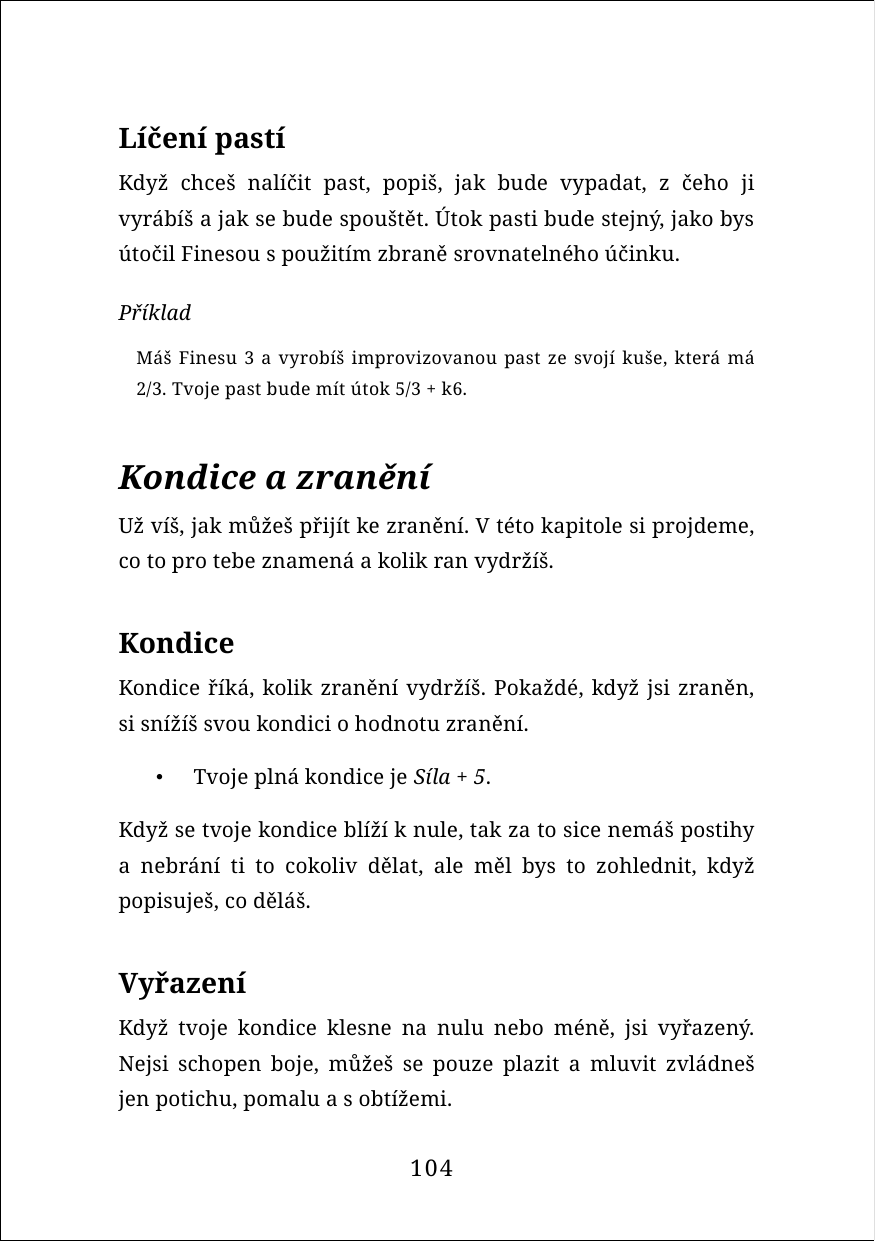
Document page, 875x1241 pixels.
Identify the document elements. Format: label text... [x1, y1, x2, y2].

text Když chceš nalíčit past, popiš, jak bude vypadat, z čeho ji vyrábíš a jak se bude spouštět. Útok pasti bude stejný, jako bys útočil Finesou s použitím zbraně srovnatelného účinku. [118, 168, 756, 268]
subtitle Kondice a zranění [118, 453, 756, 499]
subtitle Vyřazení [118, 963, 756, 1001]
subtitle Líčení pastí [118, 118, 756, 157]
text Když se tvoje kondice blíží k nule, tak za to sice nemáš postihy a nebrání ti to cokoliv dělat, ale měl bys to zohlednit, když popisuješ, co děláš. [118, 815, 756, 915]
list Kondice říká, kolik zranění vydržíš. Pokaždé, když jsi zraněn, si snížíš svou kondici o hodnotu zranění. [118, 673, 756, 737]
text Máš Finesu 3 a vyrobíš improvizovanou past ze svojí kuše, která má 2/3. Tvoje past bude mít útok 5/3 + k6. [136, 346, 756, 400]
text Příklad [118, 298, 756, 327]
subtitle Kondice [118, 623, 756, 661]
text Když tvoje kondice klesne na nulu nebo méně, jsi vyřazený. Nejsi schopen boje, můžeš se pouze plazit a mluvit zvládneš jen potichu, pomalu a s obtížemi. [118, 1013, 756, 1113]
list Tvoje plná kondice je Síla + 5. [156, 762, 756, 790]
text Už víš, jak můžeš přijít ke zranění. V této kapitole si projdeme, co to pro tebe znamená a kolik ran vydržíš. [118, 511, 756, 575]
